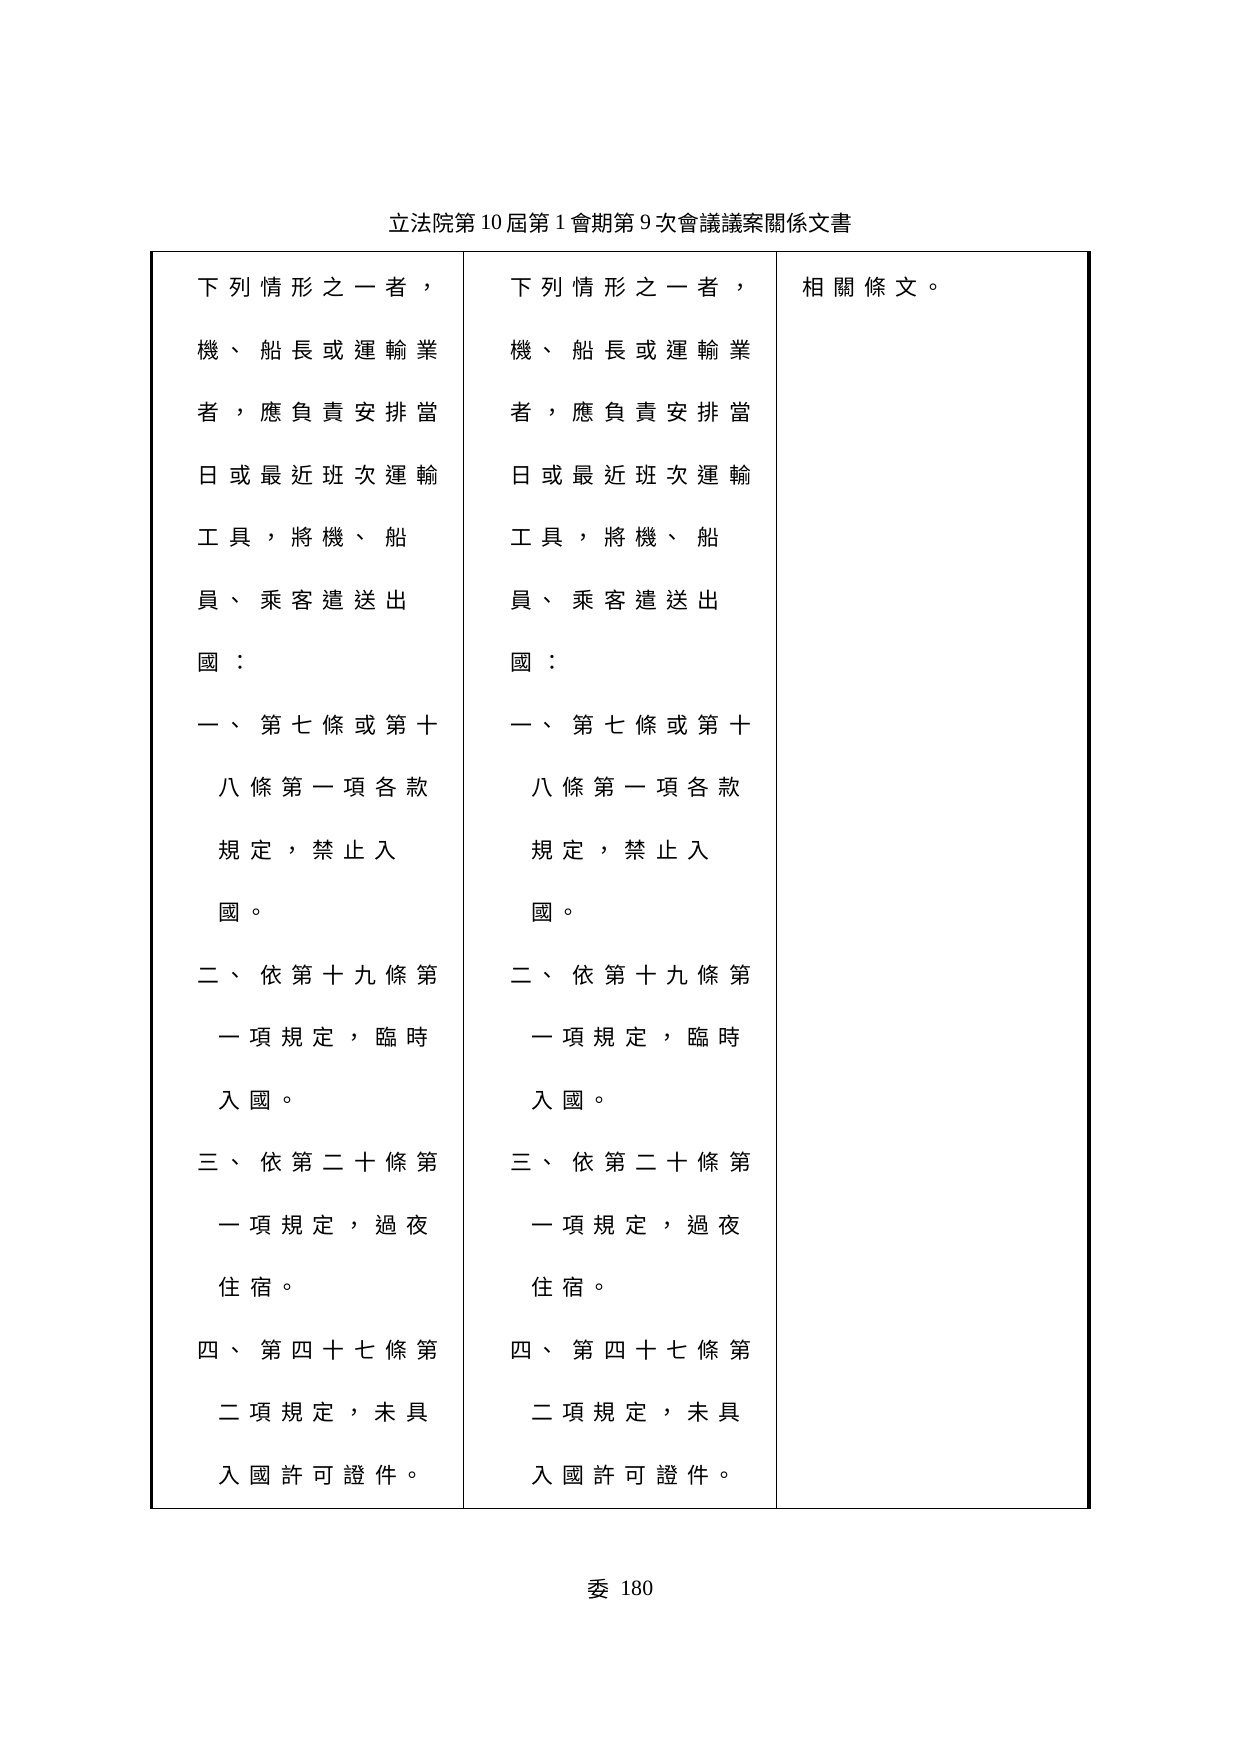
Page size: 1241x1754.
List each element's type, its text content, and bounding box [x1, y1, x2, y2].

table_cell 下列情形之一者，機、船長或運輸業者，應負責安排當日或最近班次運輸工具，將機、船員、乘客遣送出國： 一、第七條或第十八條第一項各款規定，禁止入國。 二、依第十九條第一項規定，臨時入國。 三、依第二十條第一項規定，過夜住宿。 四、第四十七條第二項規定，未具入國許可證件。 [464, 252, 776, 1508]
table_cell 下列情形之一者，機、船長或運輸業者，應負責安排當日或最近班次運輸工具，將機、船員、乘客遣送出國： 一、第七條或第十八條第一項各款規定，禁止入國。 二、依第十九條第一項規定，臨時入國。 三、依第二十條第一項規定，過夜住宿。 四、第四十七條第二項規定，未具入國許可證件。 [153, 252, 463, 1508]
table_cell 相關條文。 [777, 252, 1087, 1508]
